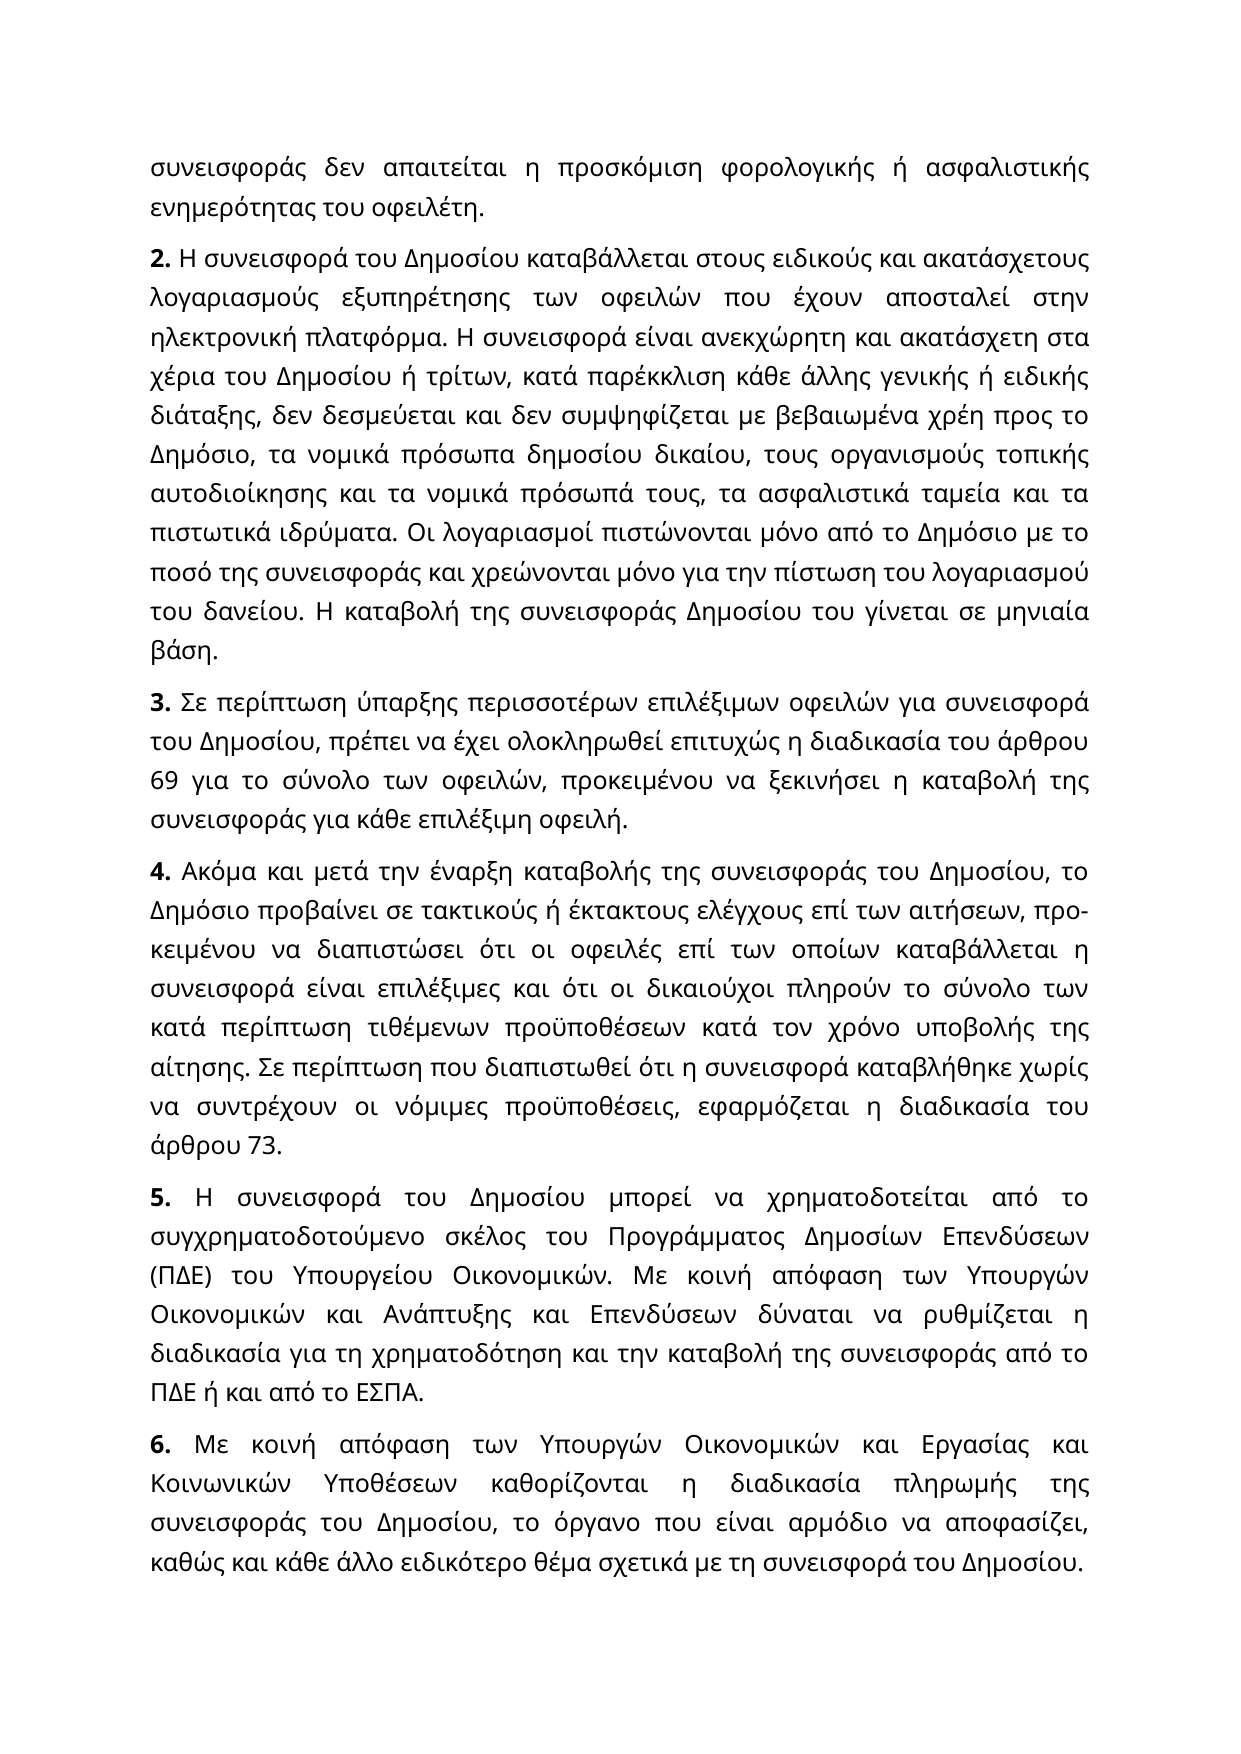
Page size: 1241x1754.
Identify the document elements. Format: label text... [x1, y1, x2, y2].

text 5. Η συνεισφορά του Δημοσίου μπορεί να χρηματοδοτείται από το συγχρηματοδοτούμενο σκέλος του Προγράμματος Δημοσίων Επενδύσεων (ΠΔΕ) του Υπουργείου Οικονομικών. Με κοινή απόφαση των Υπουργών Οικονομικών και Ανάπτυξης και Επενδύσεων δύναται να ρυθμίζεται η διαδικασία για τη χρηματοδότηση και την καταβολή της συνεισφοράς από το ΠΔΕ ή και από το ΕΣΠΑ. [150, 1179, 1090, 1409]
text συνεισφοράς δεν απαιτείται η προσκόμιση φορολογικής ή ασφαλιστικής ενημερότητας του οφειλέτη. [150, 150, 1090, 223]
text 6. Με κοινή απόφαση των Υπουργών Οικονομικών και Εργασίας και Κοινωνικών Υποθέσεων καθορίζονται η διαδικασία πληρωμής της συνεισφοράς του Δημοσίου, το όργανο που είναι αρμόδιο να αποφασίζει, καθώς και κάθε άλλο ειδικότερο θέμα σχετικά με τη συνεισφορά του Δημοσίου. [150, 1427, 1090, 1578]
text 3. Σε περίπτωση ύπαρξης περισσοτέρων επιλέξιμων οφειλών για συνεισφορά του Δημοσίου, πρέπει να έχει ολοκληρωθεί επιτυχώς η διαδικασία του άρθρου 69 για το σύνολο των οφειλών, προκειμένου να ξεκινήσει η καταβολή της συνεισφοράς για κάθε επιλέξιμη οφειλή. [150, 684, 1090, 836]
text 2. Η συνεισφορά του Δημοσίου καταβάλλεται στους ειδικούς και ακατάσχετους λογαριασμούς εξυπηρέτησης των οφειλών που έχουν αποσταλεί στην ηλεκτρονική πλατφόρμα. Η συνεισφορά είναι ανεκχώρητη και ακατάσχετη στα χέρια του Δημοσίου ή τρίτων, κατά παρέκκλιση κάθε άλλης γενικής ή ειδικής διάταξης, δεν δεσμεύεται και δεν συμψηφίζεται με βεβαιωμένα χρέη προς το Δημόσιο, τα νομικά πρόσωπα δημοσίου δικαίου, τους οργανισμούς τοπικής αυτοδιοίκησης και τα νομικά πρόσωπά τους, τα ασφαλιστικά ταμεία και τα πιστωτικά ιδρύματα. Οι λογαριασμοί πιστώνονται μόνο από το Δημόσιο με το ποσό της συνεισφοράς και χρεώνονται μόνο για την πίστωση του λογαριασμού του δανείου. Η καταβολή της συνεισφοράς Δημοσίου του γίνεται σε μηνιαία βάση. [150, 241, 1090, 667]
text 4. Ακόμα και μετά την έναρξη καταβολής της συνεισφοράς του Δημοσίου, το Δημόσιο προβαίνει σε τακτικούς ή έκτακτους ελέγχους επί των αιτήσεων, προ- κειμένου να διαπιστώσει ότι οι οφειλές επί των οποίων καταβάλλεται η συνεισφορά είναι επιλέξιμες και ότι οι δικαιούχοι πληρούν το σύνολο των κατά περίπτωση τιθέμενων προϋποθέσεων κατά τον χρόνο υποβολής της αίτησης. Σε περίπτωση που διαπιστωθεί ότι η συνεισφορά καταβλήθηκε χωρίς να συντρέχουν οι νόμιμες προϋποθέσεις, εφαρμόζεται η διαδικασία του άρθρου 73. [150, 853, 1090, 1162]
